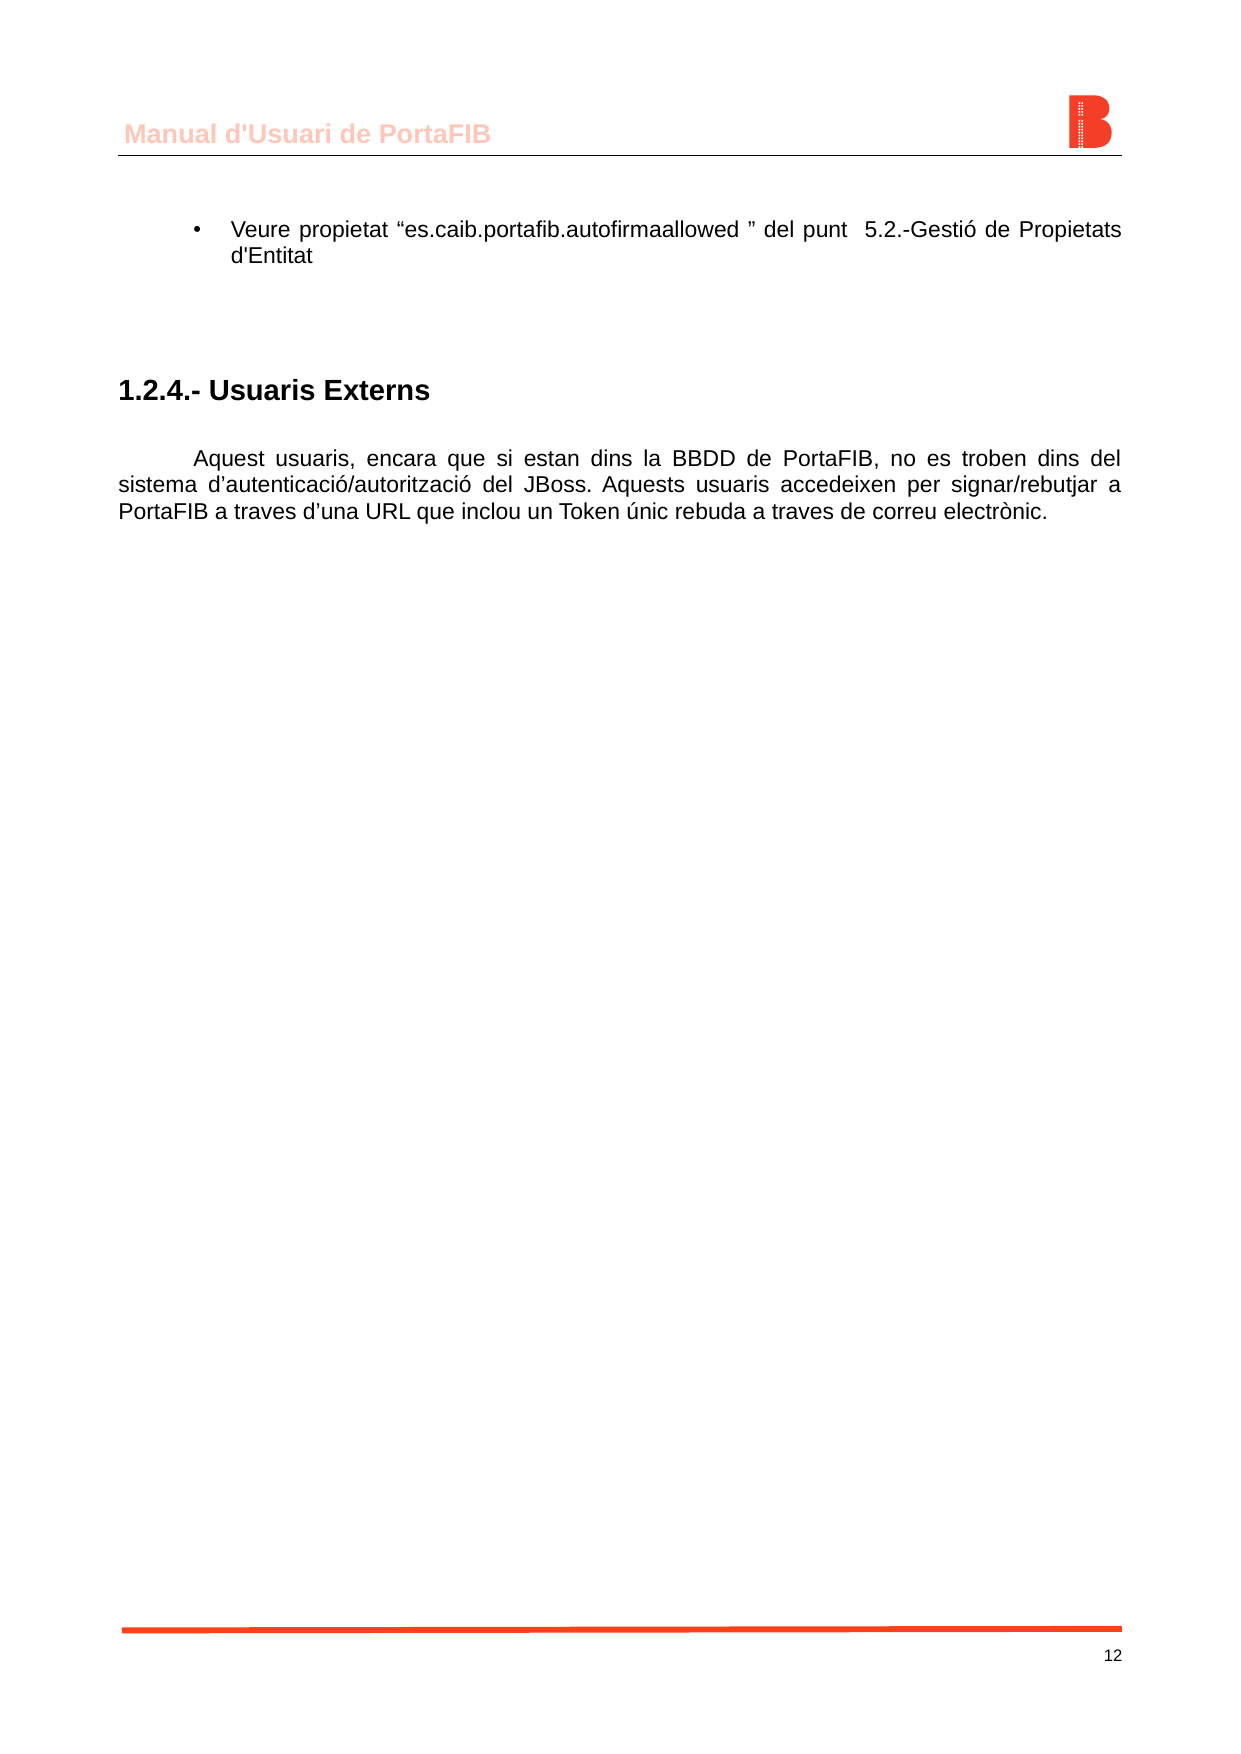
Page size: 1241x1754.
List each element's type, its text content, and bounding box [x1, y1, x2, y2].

picture [1063, 94, 1117, 150]
text Aquest usuaris, encara que si estan dins la BBDD de PortaFIB, no es troben dins del sistema d’autenticació/autorització del JBoss. Aquests usuaris accedeixen per signar/rebutjar a PortaFIB a traves d’una URL que inclou un Token únic rebuda a traves de correu electrònic. [118, 445, 1122, 524]
subtitle Usuaris Externs [118, 372, 1122, 406]
list Veure propietat “es.caib.portafib.autofirmaallowed ” del punt 5.2Gestió de Propietats d'Entitat [193, 216, 1122, 268]
